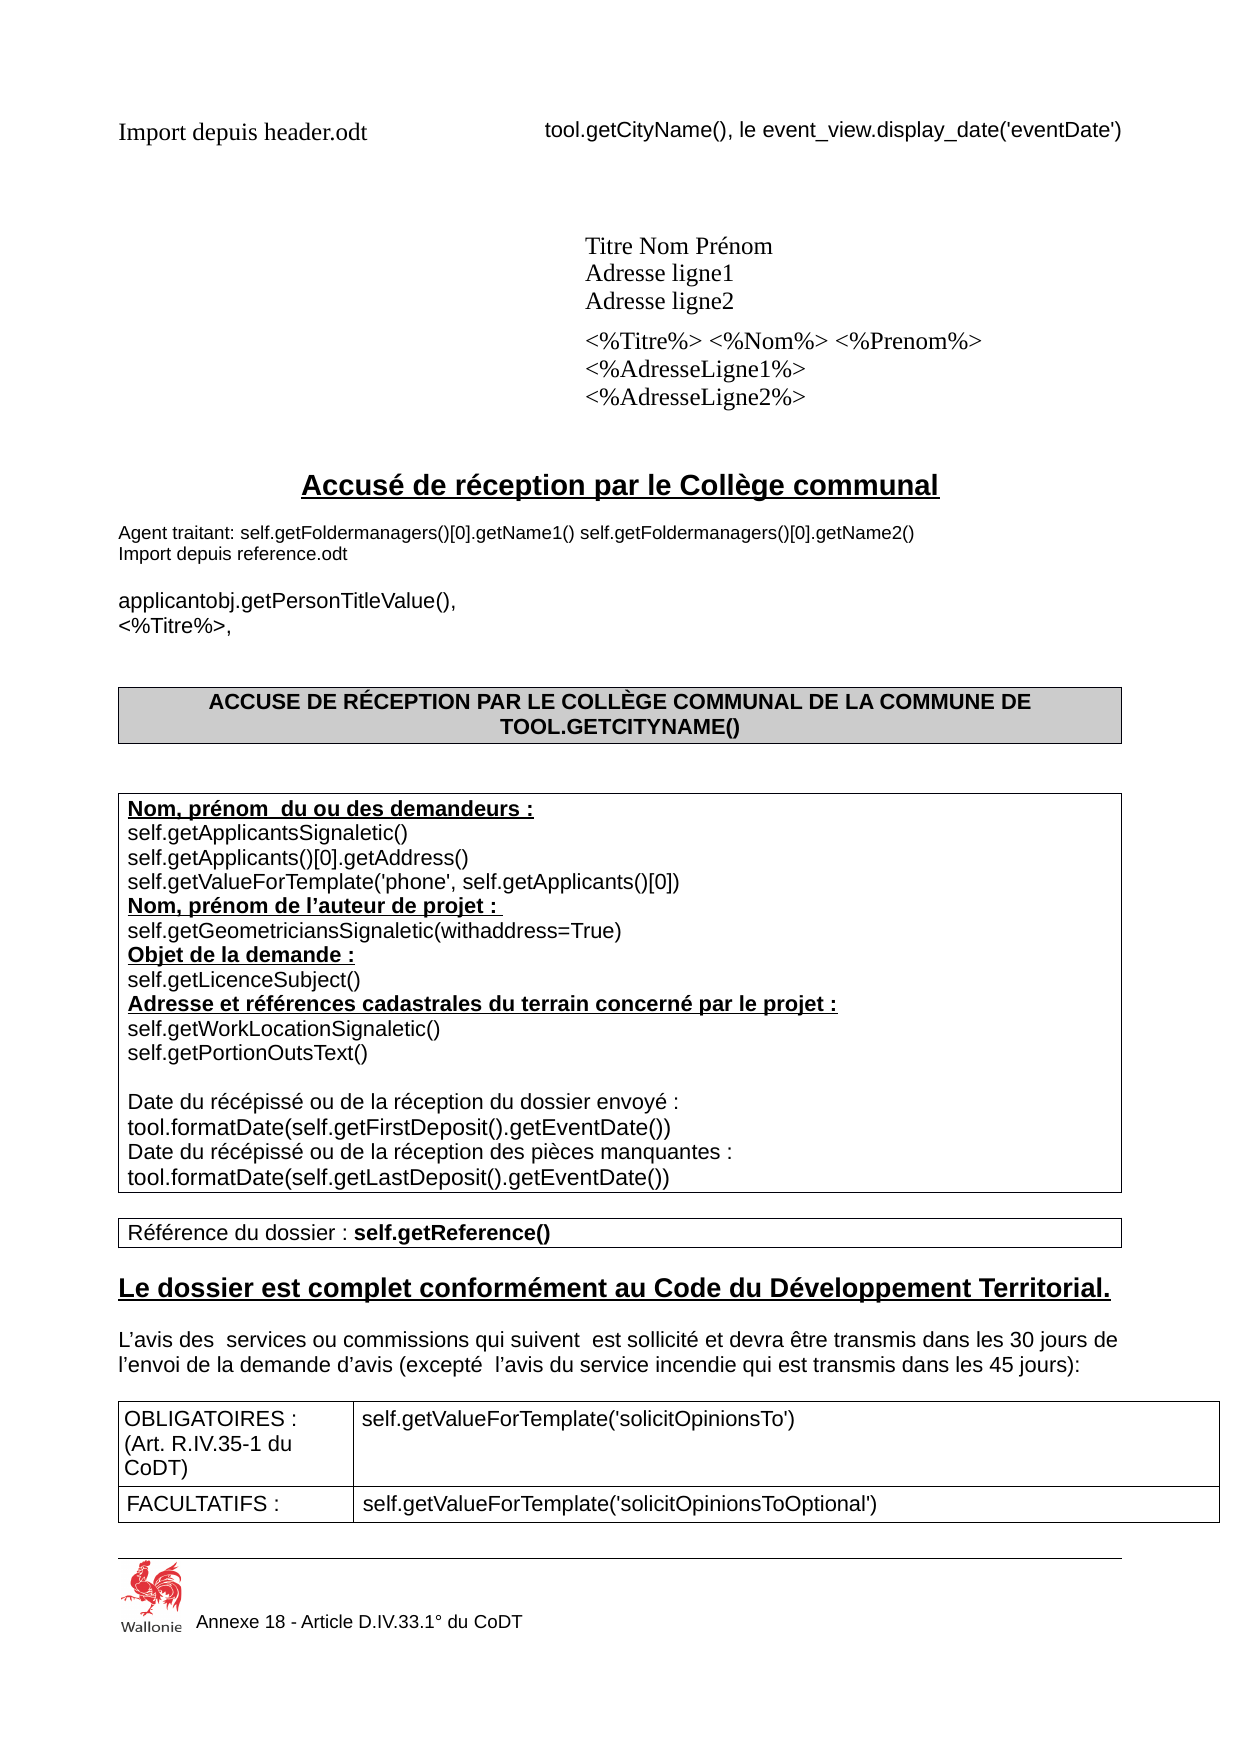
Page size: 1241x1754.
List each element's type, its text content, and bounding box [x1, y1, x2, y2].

text [118, 146, 539, 461]
table_header OBLIGATOIRES : (Art. R.IV.35-1 du CoDT) [119, 1402, 353, 1486]
text <%Titre%> <%Nom%> <%Prenom%> <%AdresseLigne1%> <%AdresseLigne2%> [585, 327, 1108, 411]
text self.getWorkLocationSignaletic() [119, 1013, 1121, 1038]
text self.getPortionOutsText() [119, 1038, 1121, 1065]
title Accusé de réception par le Collège communal [118, 469, 1122, 502]
text <%Titre%>, [118, 613, 1122, 638]
text Date du récépissé ou de la réception du dossier envoyé : tool.formatDate(self.getFirstDeposit().getEventDate()) [119, 1087, 1121, 1137]
text Import depuis reference.odt [118, 543, 1122, 564]
text self.getValueForTemplate('phone', self.getApplicants()[0]) [119, 866, 1121, 891]
text Date du récépissé ou de la réception des pièces manquantes : tool.formatDate(self.getLastDeposit().getEventDate()) [119, 1137, 1121, 1192]
text applicantobj.getPersonTitleValue(), [118, 589, 1122, 613]
text Objet de la demande : [119, 940, 1121, 964]
text tool.getCityName(), le event_view.display_date('eventDate') [539, 118, 1122, 143]
text Adresse et références cadastrales du terrain concerné par le projet : [119, 989, 1121, 1013]
text Nom, prénom de l’auteur de projet : [119, 891, 1121, 915]
text Référence du dossier : self.getReference() [119, 1219, 1121, 1247]
text self.getApplicantsSignaletic() [119, 817, 1121, 842]
text ACCUSE DE RÉCEPTION PAR LE COLLÈGE COMMUNAL DE LA COMMUNE DE tool.getCityName() [119, 688, 1121, 743]
text L’avis des services ou commissions qui suivent est sollicité et devra être transmis dans les 30 jours de l’envoi de la demande d’avis (excepté l’avis du service incendie qui est transmis dans les 45 jours): [118, 1328, 1122, 1377]
text Import depuis header.odt [118, 118, 539, 146]
text self.getLicenceSubject() [119, 964, 1121, 989]
table_header self.getValueForTemplate('solicitOpinionsTo') [354, 1402, 1219, 1486]
table_cell self.getValueForTemplate('solicitOpinionsToOptional') [354, 1487, 1219, 1522]
text Titre Nom Prénom Adresse ligne1 Adresse ligne2 [585, 232, 1108, 315]
text self.getGeometriciansSignaletic(withaddress=True) [119, 915, 1121, 940]
table_cell FACULTATIFS : [119, 1487, 353, 1522]
text Nom, prénom du ou des demandeurs : [119, 794, 1121, 817]
text Le dossier est complet conformément au Code du Développement Territorial. [118, 1273, 1122, 1303]
text self.getApplicants()[0].getAddress() [119, 842, 1121, 866]
text Agent traitant: self.getFoldermanagers()[0].getName1() self.getFoldermanagers()[0].getName2() [118, 522, 1122, 543]
